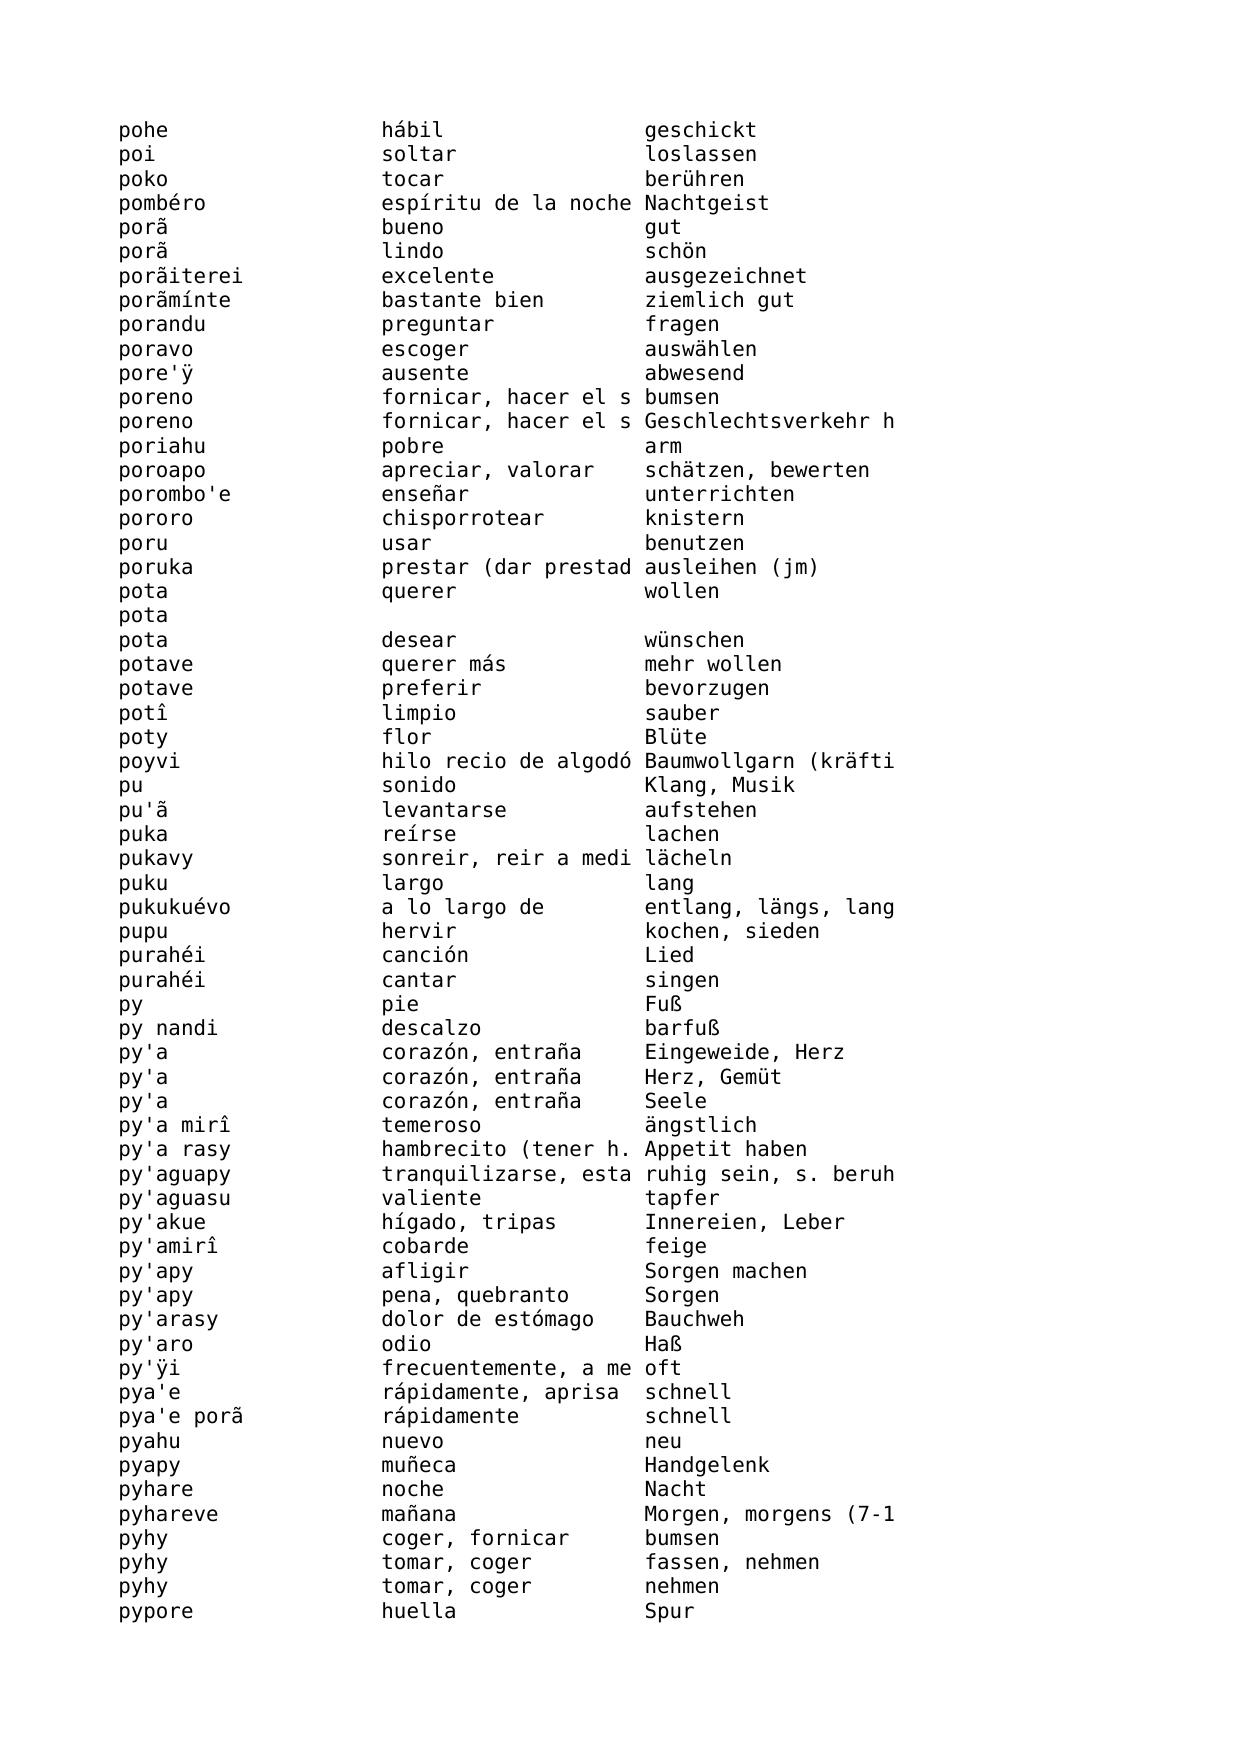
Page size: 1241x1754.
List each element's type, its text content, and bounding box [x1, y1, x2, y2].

text pyhareve mañana Morgen, morgens (7-1 [118, 1502, 1122, 1526]
text porã lindo schön [118, 239, 1122, 264]
text pya'e rápidamente, aprisa schnell [118, 1380, 1122, 1404]
text py'a corazón, entraña Seele [118, 1089, 1122, 1113]
text porombo'e enseñar unterrichten [118, 482, 1122, 506]
text pyhy coger, fornicar bumsen [118, 1526, 1122, 1550]
text porãmínte bastante bien ziemlich gut [118, 288, 1122, 312]
text poru usar benutzen [118, 531, 1122, 555]
text purahéi cantar singen [118, 968, 1122, 992]
text py'a corazón, entraña Eingeweide, Herz [118, 1040, 1122, 1065]
text py nandi descalzo barfuß [118, 1016, 1122, 1040]
text potave preferir bevorzugen [118, 676, 1122, 701]
text py'apy pena, quebranto Sorgen [118, 1283, 1122, 1307]
text pu sonido Klang, Musik [118, 773, 1122, 798]
text pohe hábil geschickt [118, 118, 1122, 142]
text poko tocar berühren [118, 167, 1122, 191]
text pombéro espíritu de la noche Nachtgeist [118, 191, 1122, 215]
text poriahu pobre arm [118, 434, 1122, 458]
text puku largo lang [118, 871, 1122, 895]
text potî limpio sauber [118, 701, 1122, 725]
text pukukuévo a lo largo de entlang, längs, lang [118, 895, 1122, 919]
text poreno fornicar, hacer el s Geschlechtsverkehr h [118, 409, 1122, 434]
text pota querer wollen [118, 579, 1122, 603]
text pypore huella Spur [118, 1599, 1122, 1623]
text porãiterei excelente ausgezeichnet [118, 264, 1122, 288]
text purahéi canción Lied [118, 943, 1122, 968]
text puka reírse lachen [118, 822, 1122, 846]
text pukavy sonreir, reir a medi lächeln [118, 846, 1122, 871]
text py'akue hígado, tripas Innereien, Leber [118, 1210, 1122, 1234]
text poi soltar loslassen [118, 142, 1122, 167]
text poyvi hilo recio de algodó Baumwollgarn (kräfti [118, 749, 1122, 773]
text pupu hervir kochen, sieden [118, 919, 1122, 943]
text porandu preguntar fragen [118, 312, 1122, 337]
text pyhare noche Nacht [118, 1477, 1122, 1502]
text pota desear wünschen [118, 628, 1122, 652]
text poruka prestar (dar prestad ausleihen (jm) [118, 555, 1122, 579]
text py'a rasy hambrecito (tener h. Appetit haben [118, 1137, 1122, 1162]
text py'ÿi frecuentemente, a me oft [118, 1356, 1122, 1380]
text py'apy afligir Sorgen machen [118, 1259, 1122, 1283]
text pu'ã levantarse aufstehen [118, 798, 1122, 822]
text poravo escoger auswählen [118, 337, 1122, 361]
text poroapo apreciar, valorar schätzen, bewerten [118, 458, 1122, 482]
text pya'e porã rápidamente schnell [118, 1404, 1122, 1429]
text pyahu nuevo neu [118, 1429, 1122, 1453]
text py'aro odio Haß [118, 1332, 1122, 1356]
text pota [118, 603, 1122, 628]
text poreno fornicar, hacer el s bumsen [118, 385, 1122, 409]
text py'amirî cobarde feige [118, 1234, 1122, 1259]
text pyapy muñeca Handgelenk [118, 1453, 1122, 1477]
text poty flor Blüte [118, 725, 1122, 749]
text py pie Fuß [118, 992, 1122, 1016]
text pyhy tomar, coger nehmen [118, 1574, 1122, 1599]
text pororo chisporrotear knistern [118, 506, 1122, 531]
text potave querer más mehr wollen [118, 652, 1122, 676]
text pore'ÿ ausente abwesend [118, 361, 1122, 385]
text pyhy tomar, coger fassen, nehmen [118, 1550, 1122, 1574]
text py'a corazón, entraña Herz, Gemüt [118, 1065, 1122, 1089]
text py'aguasu valiente tapfer [118, 1186, 1122, 1210]
text py'a mirî temeroso ängstlich [118, 1113, 1122, 1137]
text porã bueno gut [118, 215, 1122, 239]
text py'aguapy tranquilizarse, esta ruhig sein, s. beruh [118, 1162, 1122, 1186]
text py'arasy dolor de estómago Bauchweh [118, 1307, 1122, 1332]
